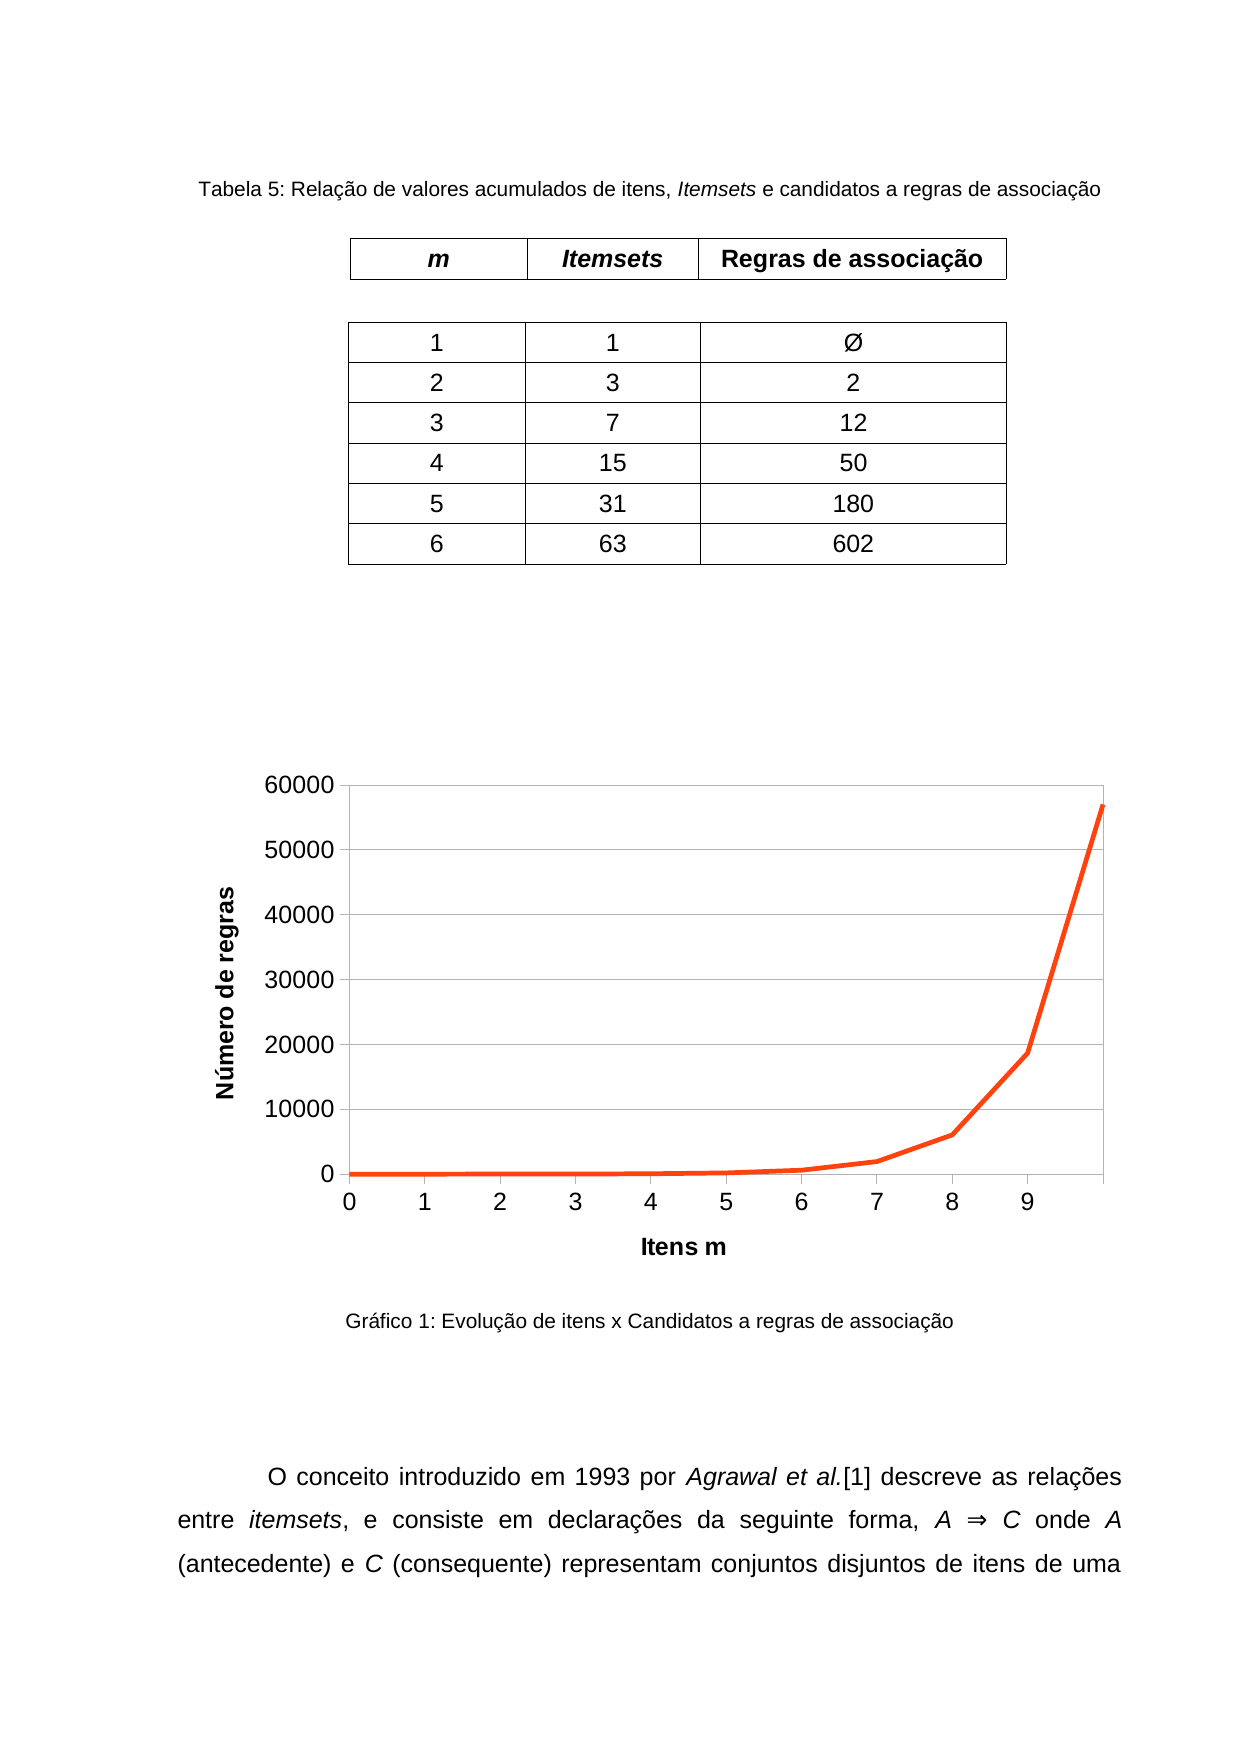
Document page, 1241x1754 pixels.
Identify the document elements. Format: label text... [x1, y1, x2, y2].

table_cell 4 [349, 444, 525, 483]
table_header 1 [349, 323, 525, 362]
text Tabela 5: Relação de valores acumulados de itens, Itemsets e candidatos a regras de associação [177, 177, 1122, 201]
table_cell 2 [349, 363, 525, 402]
table_header Ø [701, 323, 1006, 362]
table_cell 50 [701, 444, 1006, 483]
text Gráfico 1: Evolução de itens x Candidatos a regras de associação [177, 761, 1122, 1333]
table_cell 2 [701, 363, 1006, 402]
table_header m [351, 239, 527, 278]
table_cell 3 [526, 363, 700, 402]
table_header 1 [526, 323, 700, 362]
table_cell 31 [526, 484, 700, 523]
table_cell 12 [701, 403, 1006, 443]
table_cell 15 [526, 444, 700, 483]
text O conceito introduzido em 1993 por Agrawal et al.[1] descreve as relações entre itemsets, e consiste em declarações da seguinte forma, A ⇒ C onde A (antecedente) e C (consequente) representam conjuntos disjuntos de itens de uma [177, 1462, 1122, 1577]
table_cell 602 [701, 524, 1006, 563]
table_header Regras de associação [699, 239, 1006, 278]
table_header Itemsets [528, 239, 698, 278]
table_cell 63 [526, 524, 700, 563]
table_cell 7 [526, 403, 700, 443]
table_cell 5 [349, 484, 525, 523]
table_cell 3 [349, 403, 525, 443]
table_cell 180 [701, 484, 1006, 523]
table_cell 6 [349, 524, 525, 563]
